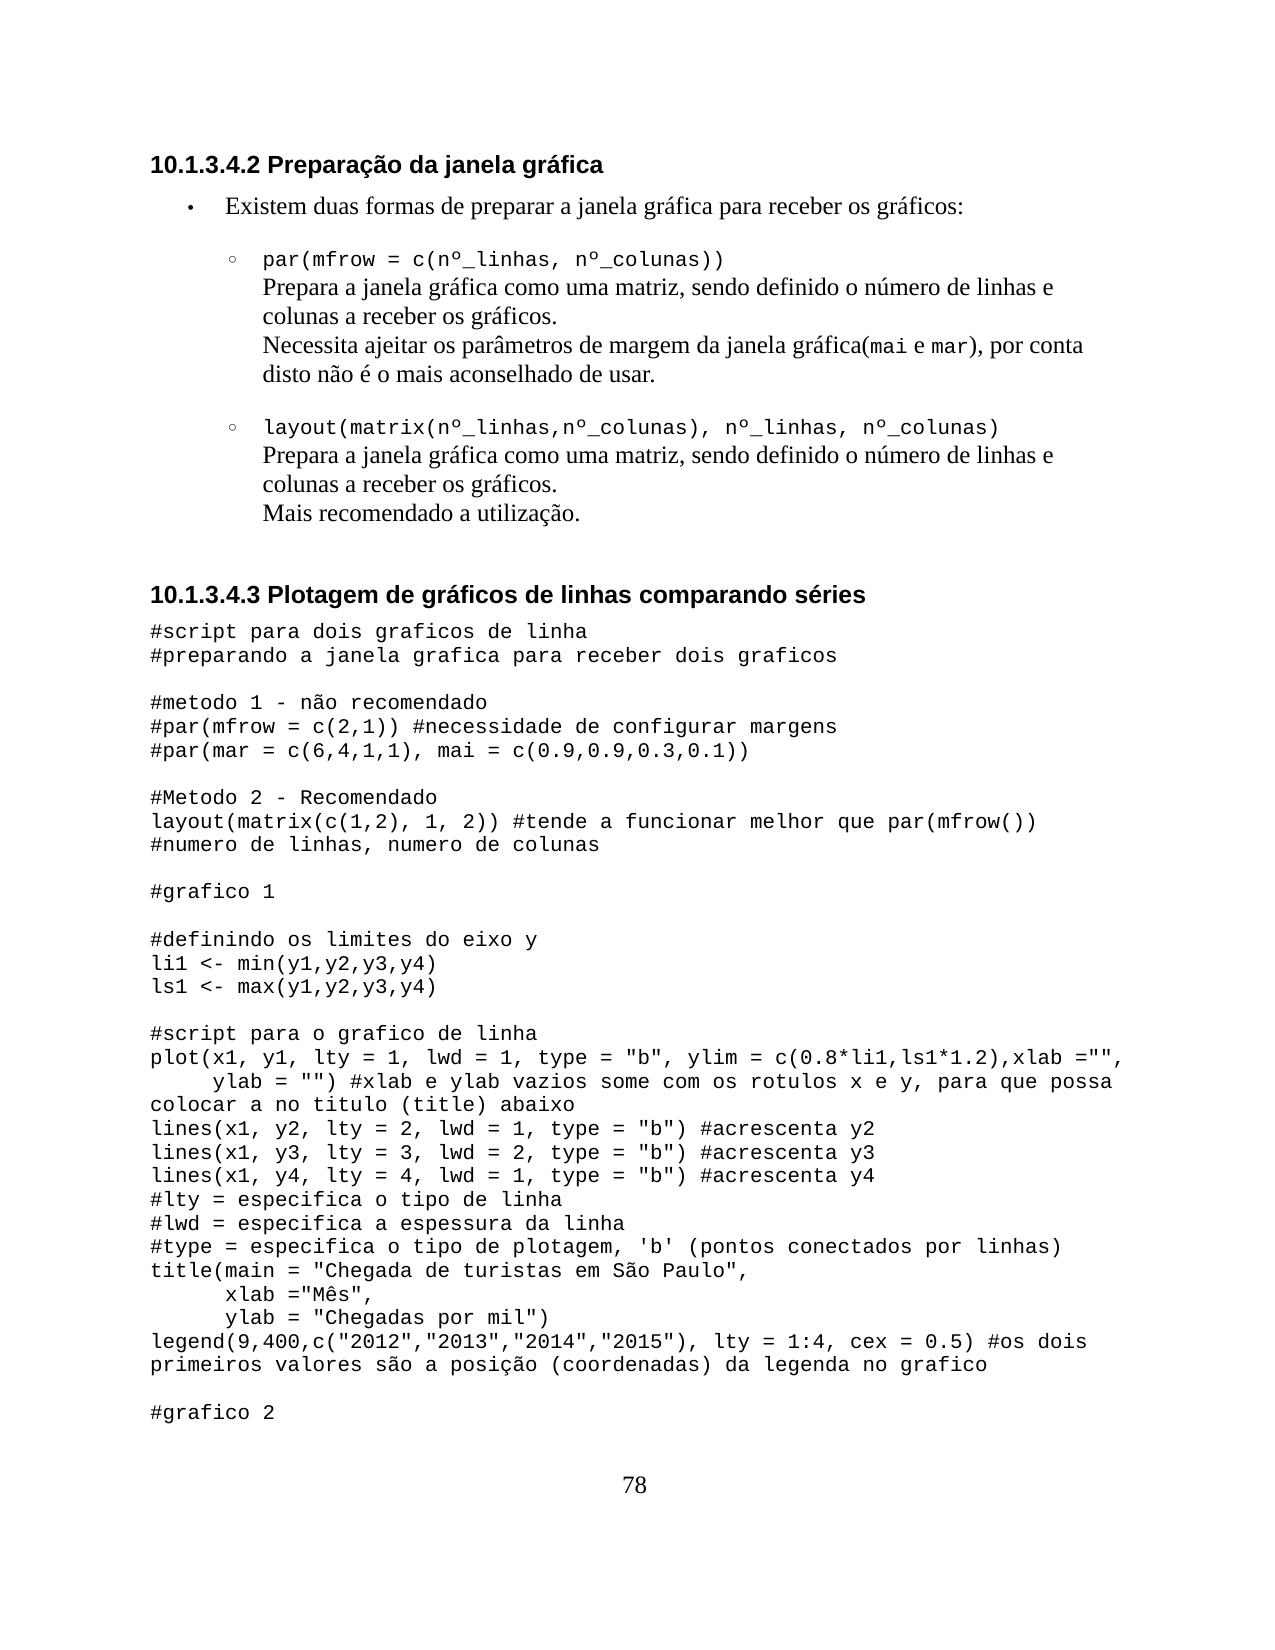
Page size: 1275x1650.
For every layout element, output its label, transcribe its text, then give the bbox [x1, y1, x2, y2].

list layout(matrix(nº_linhas,nº_colunas), nº_linhas, nº_colunas) Prepara a janela gráfica como uma matriz, sendo definido o número de linhas e colunas a receber os gráficos. Mais recomendado a utilização. [225, 417, 1125, 555]
subtitle 10.1.3.4.2 Preparação da janela gráfica [150, 150, 1125, 178]
text #type = especifica o tipo de plotagem, 'b' (pontos conectados por linhas) [150, 1236, 1125, 1260]
subtitle 10.1.3.4.3 Plotagem de gráficos de linhas comparando séries [150, 580, 1125, 609]
text #script para dois graficos de linha [150, 621, 1125, 645]
text #numero de linhas, numero de colunas [150, 834, 1125, 858]
text #par(mfrow = c(2,1)) #necessidade de configurar margens [150, 716, 1125, 740]
text ylab = "") #xlab e ylab vazios some com os rotulos x e y, para que possa colocar a no titulo (title) abaixo [150, 1071, 1125, 1118]
text #lwd = especifica a espessura da linha [150, 1213, 1125, 1236]
text xlab ="Mês", [150, 1283, 1125, 1307]
text #grafico 1 [150, 882, 1125, 905]
text #par(mar = c(6,4,1,1), mai = c(0.9,0.9,0.3,0.1)) [150, 740, 1125, 763]
text plot(x1, y1, lty = 1, lwd = 1, type = "b", ylim = c(0.8*li1,ls1*1.2),xlab ="", [150, 1047, 1125, 1071]
text #script para o grafico de linha [150, 1023, 1125, 1047]
text #definindo os limites do eixo y [150, 929, 1125, 952]
list par(mfrow = c(nº_linhas, nº_colunas)) Prepara a janela gráfica como uma matriz, sendo definido o número de linhas e colunas a receber os gráficos. Necessita ajeitar os parâmetros de margem da janela gráfica(mai e mar), por conta disto não é o mais aconselhado de usar. [225, 248, 1125, 417]
text ylab = "Chegadas por mil") [150, 1307, 1125, 1331]
text li1 <- min(y1,y2,y3,y4) [150, 952, 1125, 976]
text #Metodo 2 - Recomendado [150, 787, 1125, 811]
text #grafico 2 [150, 1402, 1125, 1425]
text lines(x1, y4, lty = 4, lwd = 1, type = "b") #acrescenta y4 [150, 1165, 1125, 1189]
text legend(9,400,c("2012","2013","2014","2015"), lty = 1:4, cex = 0.5) #os dois primeiros valores são a posição (coordenadas) da legenda no grafico [150, 1331, 1125, 1378]
text #preparando a janela grafica para receber dois graficos [150, 645, 1125, 669]
text ls1 <- max(y1,y2,y3,y4) [150, 976, 1125, 1000]
text lines(x1, y2, lty = 2, lwd = 1, type = "b") #acrescenta y2 [150, 1118, 1125, 1142]
list Existem duas formas de preparar a janela gráfica para receber os gráficos: [187, 191, 1125, 248]
text #lty = especifica o tipo de linha [150, 1189, 1125, 1213]
text lines(x1, y3, lty = 3, lwd = 2, type = "b") #acrescenta y3 [150, 1142, 1125, 1165]
text #metodo 1 - não recomendado [150, 692, 1125, 716]
text layout(matrix(c(1,2), 1, 2)) #tende a funcionar melhor que par(mfrow()) [150, 811, 1125, 834]
text title(main = "Chegada de turistas em São Paulo", [150, 1260, 1125, 1283]
